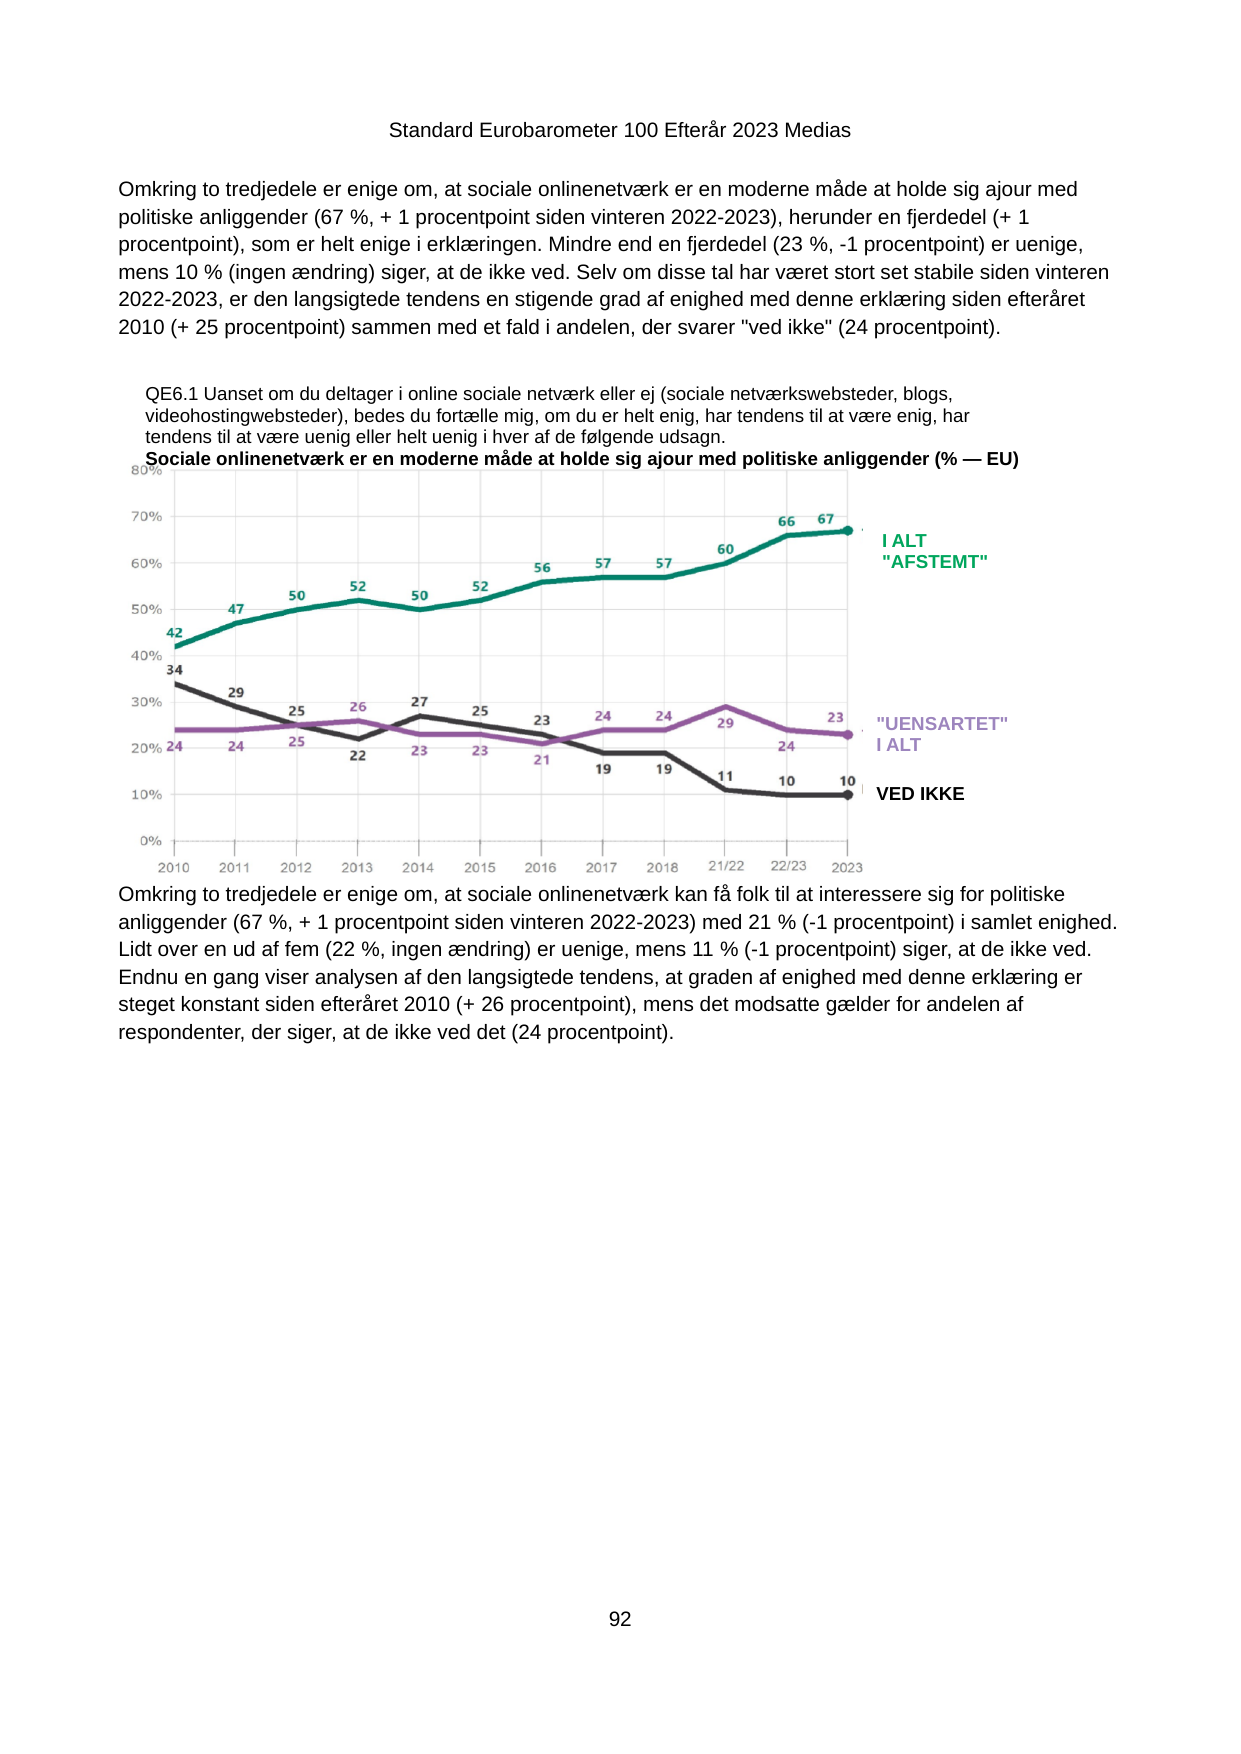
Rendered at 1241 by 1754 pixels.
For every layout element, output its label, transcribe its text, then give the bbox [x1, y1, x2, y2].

picture [118, 449, 863, 879]
text Omkring to tredjedele er enige om, at sociale onlinenetværk kan få folk til at interessere sig for politiske anliggender (67 %, + 1 procentpoint siden vinteren 2022-2023) med 21 % (-1 procentpoint) i samlet enighed. Lidt over en ud af fem (22 %, ingen ændring) er uenige, mens 11 % (-1 procentpoint) siger, at de ikke ved. Endnu en gang viser analysen af den langsigtede tendens, at graden af enighed med denne erklæring er steget konstant siden efteråret 2010 (+ 26 procentpoint), mens det modsatte gælder for andelen af respondenter, der siger, at de ikke ved det (24 procentpoint). [118, 357, 1122, 1044]
text Omkring to tredjedele er enige om, at sociale onlinenetværk er en moderne måde at holde sig ajour med politiske anliggender (67 %, + 1 procentpoint siden vinteren 2022-2023), herunder en fjerdedel (+ 1 procentpoint), som er helt enige i erklæringen. Mindre end en fjerdedel (23 %, -1 procentpoint) er uenige, mens 10 % (ingen ændring) siger, at de ikke ved. Selv om disse tal har været stort set stabile siden vinteren 2022-2023, er den langsigtede tendens en stigende grad af enighed med denne erklæring siden efteråret 2010 (+ 25 procentpoint) sammen med et fald i andelen, der svarer "ved ikke" (24 procentpoint). [118, 177, 1122, 338]
